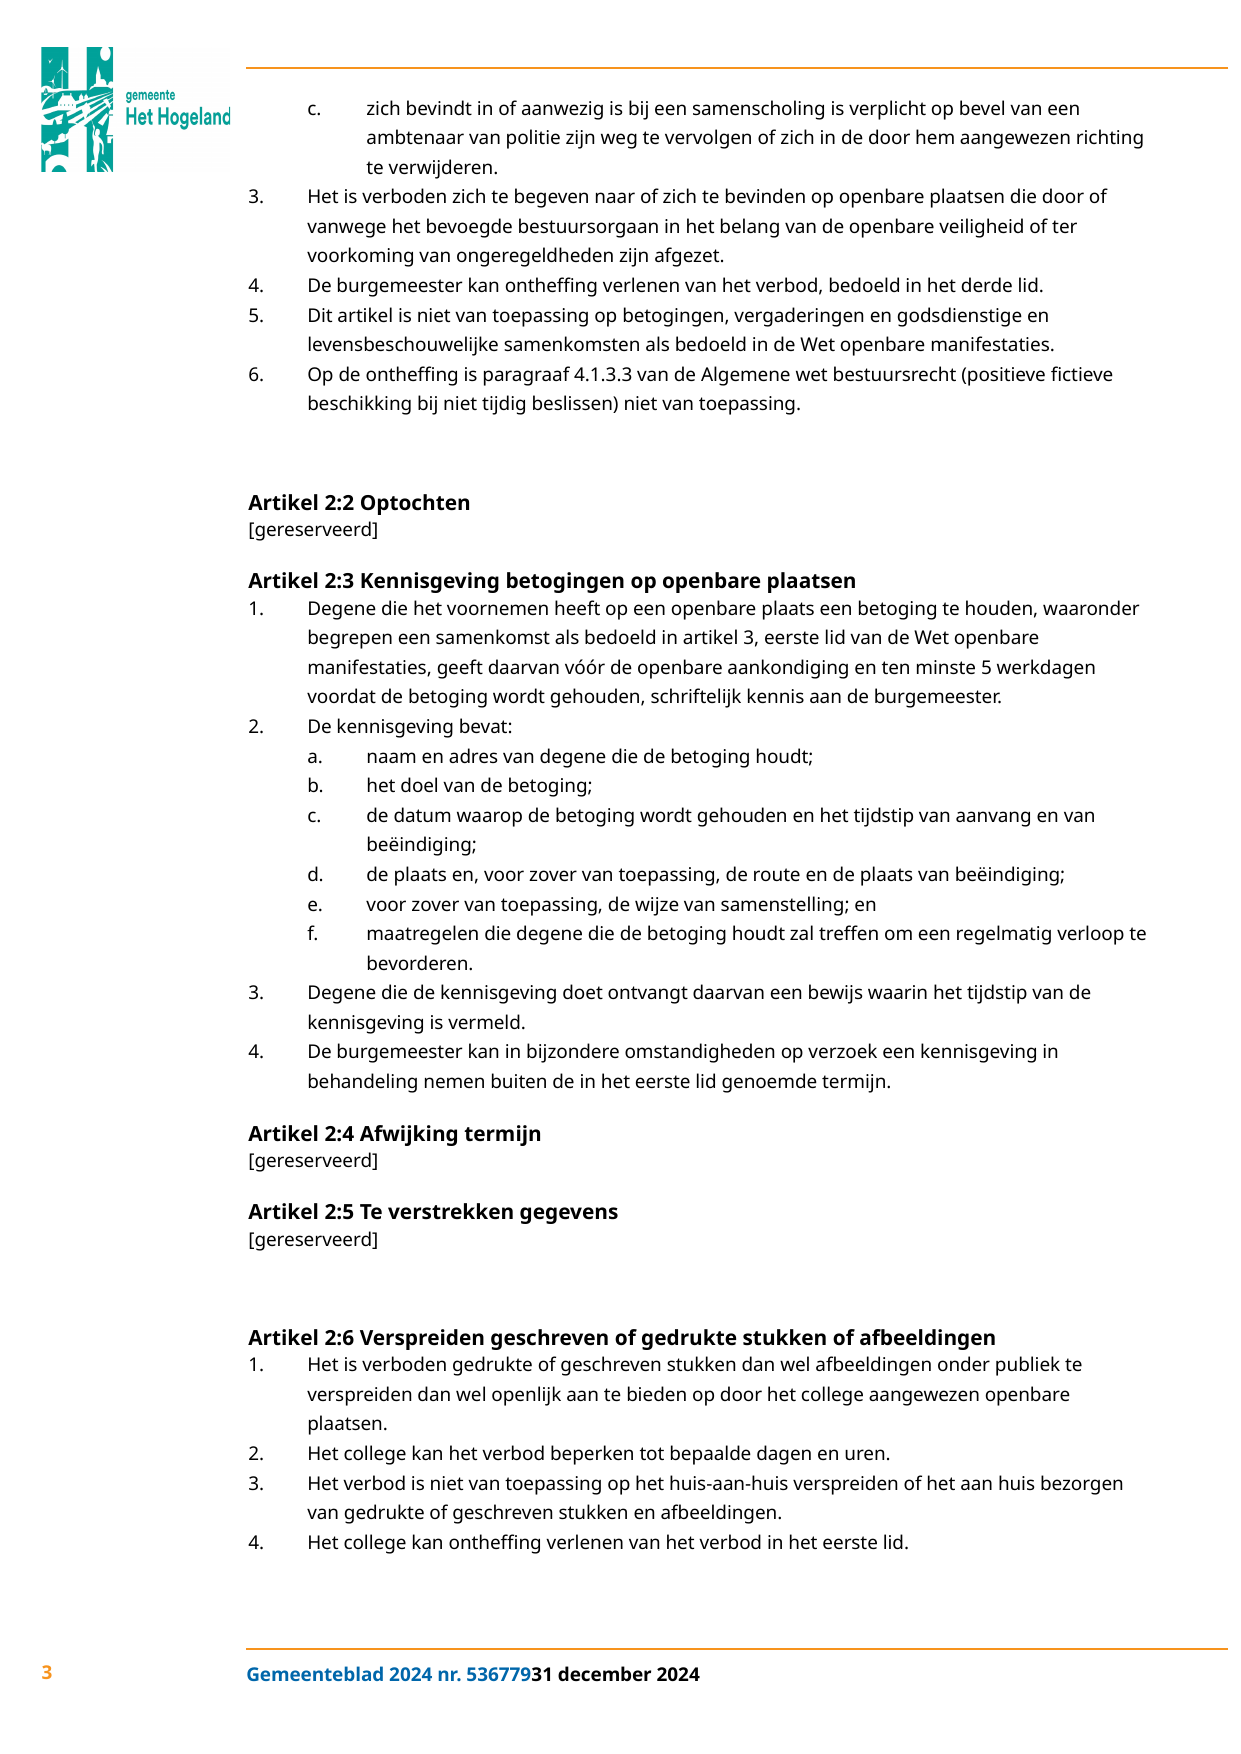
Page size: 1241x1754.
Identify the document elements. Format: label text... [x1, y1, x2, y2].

list naam en adres van degene die de betoging houdt; [307, 743, 1152, 768]
text Artikel 2:4 Afwijking termijn [248, 1119, 1152, 1147]
picture [41, 47, 231, 172]
list het doel van de betoging; [307, 772, 1152, 798]
list Het college kan ontheffing verlenen van het verbod in het eerste lid. [248, 1529, 1152, 1554]
list Degene die het voornemen heeft op een openbare plaats een betoging te houden, waaronder begrepen een samenkomst als bedoeld in artikel 3, eerste lid van de Wet openbare manifestaties, geeft daarvan vóór de openbare aankondiging en ten minste 5 werkdagen voordat de betoging wordt gehouden, schriftelijk kennis aan de burgemeester. [248, 595, 1152, 709]
text Artikel 2:2 Optochten [248, 488, 1152, 516]
list Degene die de kennisgeving doet ontvangt daarvan een bewijs waarin het tijdstip van de kennisgeving is vermeld. [248, 979, 1152, 1035]
list Het is verboden zich te begeven naar of zich te bevinden op openbare plaatsen die door of vanwege het bevoegde bestuursorgaan in het belang van de openbare veiligheid of ter voorkoming van ongeregeldheden zijn afgezet. [248, 183, 1152, 268]
list de datum waarop de betoging wordt gehouden en het tijdstip van aanvang en van beëindiging; [307, 802, 1152, 857]
text Artikel 2:3 Kennisgeving betogingen op openbare plaatsen [248, 566, 1152, 595]
text [gereserveerd] [248, 516, 1152, 542]
list Het is verboden gedrukte of geschreven stukken dan wel afbeeldingen onder publiek te verspreiden dan wel openlijk aan te bieden op door het college aangewezen openbare plaatsen. [248, 1351, 1152, 1436]
list voor zover van toepassing, de wijze van samenstelling; en [307, 891, 1152, 916]
list De burgemeester kan in bijzondere omstandigheden op verzoek een kennisgeving in behandeling nemen buiten de in het eerste lid genoemde termijn. [248, 1039, 1152, 1094]
list maatregelen die degene die de betoging houdt zal treffen om een regelmatig verloop te bevorderen. [307, 920, 1152, 976]
text Artikel 2:5 Te verstrekken gegevens [248, 1197, 1152, 1226]
list zich bevindt in of aanwezig is bij een samenscholing is verplicht op bevel van een ambtenaar van politie zijn weg te vervolgen of zich in de door hem aangewezen richting te verwijderen. [307, 95, 1152, 180]
list Dit artikel is niet van toepassing op betogingen, vergaderingen en godsdienstige en levensbeschouwelijke samenkomsten als bedoeld in de Wet openbare manifestaties. [248, 302, 1152, 357]
list Het verbod is niet van toepassing op het huis-aan-huis verspreiden of het aan huis bezorgen van gedrukte of geschreven stukken en afbeeldingen. [248, 1470, 1152, 1525]
list De burgemeester kan ontheffing verlenen van het verbod, bedoeld in het derde lid. [248, 272, 1152, 298]
text [gereserveerd] [248, 1147, 1152, 1173]
text [gereserveerd] [248, 1226, 1152, 1252]
list Het college kan het verbod beperken tot bepaalde dagen en uren. [248, 1440, 1152, 1466]
text Artikel 2:6 Verspreiden geschreven of gedrukte stukken of afbeeldingen [248, 1323, 1152, 1351]
list de plaats en, voor zover van toepassing, de route en de plaats van beëindiging; [307, 861, 1152, 887]
list Op de ontheffing is paragraaf 4.1.3.3 van de Algemene wet bestuursrecht (positieve fictieve beschikking bij niet tijdig beslissen) niet van toepassing. [248, 361, 1152, 416]
list De kennisgeving bevat: [248, 713, 1152, 739]
